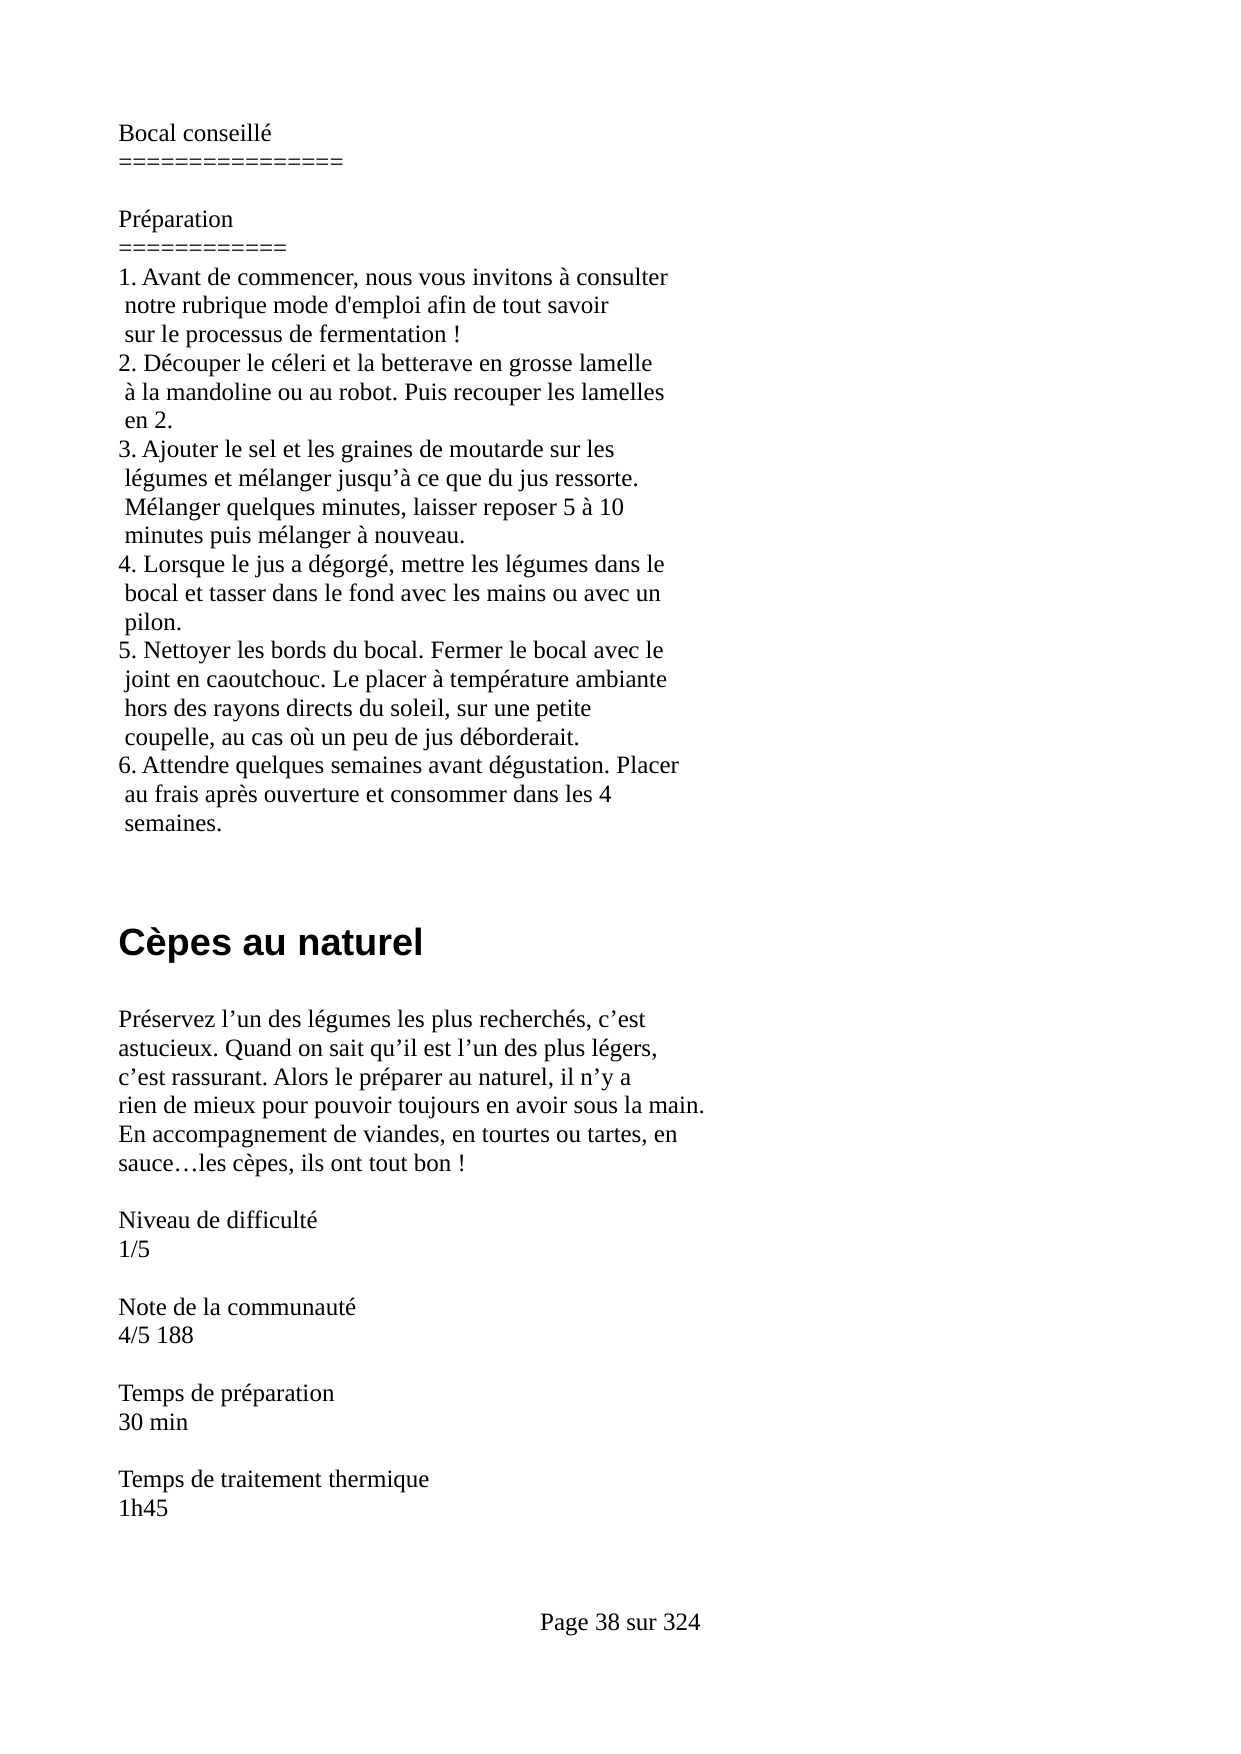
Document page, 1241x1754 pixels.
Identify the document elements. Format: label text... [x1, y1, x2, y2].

text notre rubrique mode d'emploi afin de tout savoir [118, 291, 1122, 319]
text Préparation [118, 204, 1122, 233]
text 3. Ajouter le sel et les graines de moutarde sur les [118, 434, 1122, 463]
text au frais après ouverture et consommer dans les 4 [118, 779, 1122, 808]
subtitle Cèpes au naturel [118, 919, 1122, 963]
text 2. Découper le céleri et la betterave en grosse lamelle [118, 348, 1122, 377]
text 5. Nettoyer les bords du bocal. Fermer le bocal avec le [118, 636, 1122, 664]
text ================ [118, 147, 1122, 176]
text en 2. [118, 406, 1122, 434]
text 4. Lorsque le jus a dégorgé, mettre les légumes dans le [118, 549, 1122, 578]
text semaines. [118, 808, 1122, 837]
text 1/5 [118, 1234, 1122, 1263]
text sur le processus de fermentation ! [118, 319, 1122, 348]
text hors des rayons directs du soleil, sur une petite [118, 693, 1122, 722]
text 6. Attendre quelques semaines avant dégustation. Placer [118, 751, 1122, 779]
text Préservez l’un des légumes les plus recherchés, c’est [118, 1004, 1122, 1033]
text ============ [118, 233, 1122, 262]
text astucieux. Quand on sait qu’il est l’un des plus légers, [118, 1033, 1122, 1062]
text coupelle, au cas où un peu de jus déborderait. [118, 722, 1122, 751]
text minutes puis mélanger à nouveau. [118, 521, 1122, 549]
text En accompagnement de viandes, en tourtes ou tartes, en [118, 1119, 1122, 1148]
text 30 min [118, 1407, 1122, 1436]
text Niveau de difficulté [118, 1206, 1122, 1234]
text Temps de préparation [118, 1378, 1122, 1407]
text c’est rassurant. Alors le préparer au naturel, il n’y a [118, 1062, 1122, 1091]
text à la mandoline ou au robot. Puis recouper les lamelles [118, 377, 1122, 406]
text rien de mieux pour pouvoir toujours en avoir sous la main. [118, 1091, 1122, 1119]
text Bocal conseillé [118, 118, 1122, 147]
text bocal et tasser dans le fond avec les mains ou avec un [118, 578, 1122, 607]
text Temps de traitement thermique [118, 1464, 1122, 1493]
text 1h45 [118, 1493, 1122, 1522]
text Mélanger quelques minutes, laisser reposer 5 à 10 [118, 492, 1122, 521]
text joint en caoutchouc. Le placer à température ambiante [118, 664, 1122, 693]
text légumes et mélanger jusqu’à ce que du jus ressorte. [118, 463, 1122, 492]
text sauce…les cèpes, ils ont tout bon ! [118, 1148, 1122, 1177]
text pilon. [118, 607, 1122, 636]
text 4/5 188 [118, 1321, 1122, 1349]
text Note de la communauté [118, 1292, 1122, 1321]
text 1. Avant de commencer, nous vous invitons à consulter [118, 262, 1122, 291]
